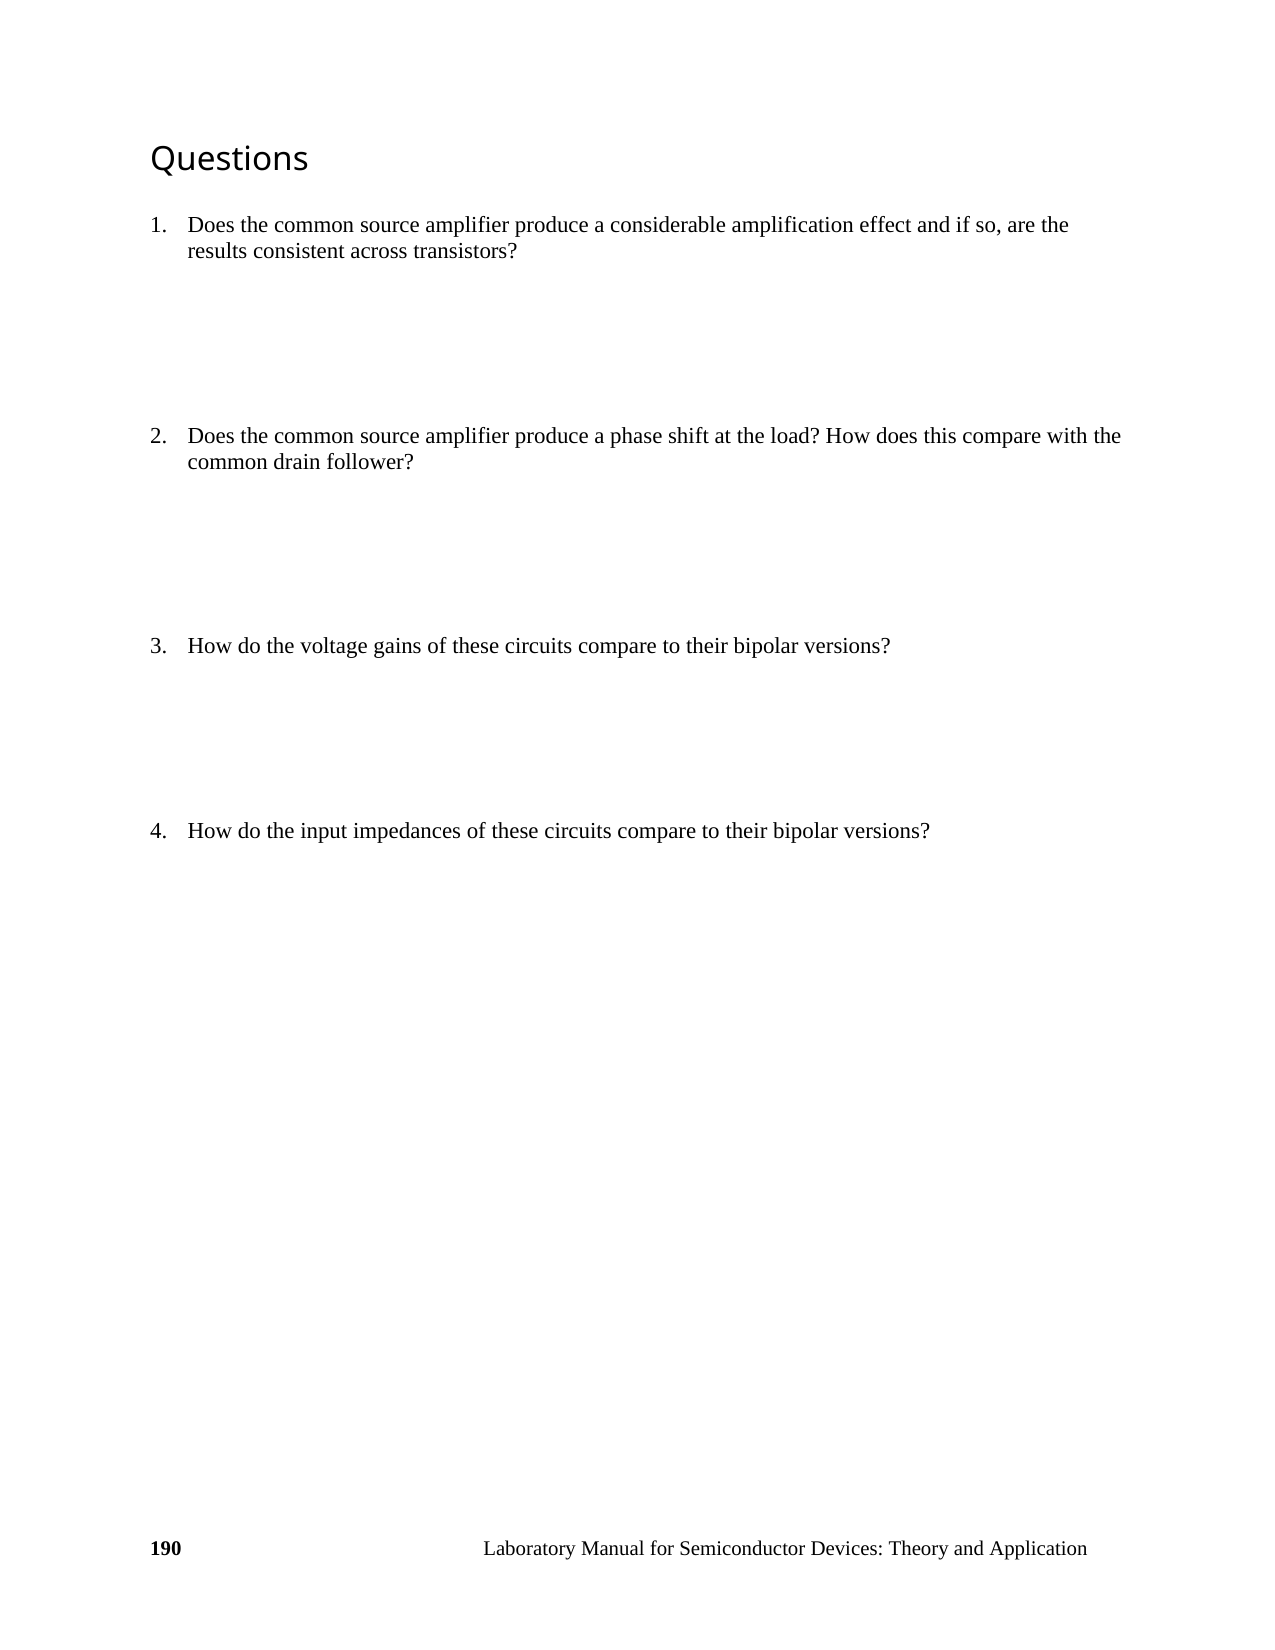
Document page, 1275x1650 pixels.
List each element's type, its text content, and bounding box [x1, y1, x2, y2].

subtitle Questions [150, 135, 1125, 180]
list Does the common source amplifier produce a considerable amplification effect and if so, are the results consistent across transistors? [150, 211, 1125, 264]
list How do the input impedances of these circuits compare to their bipolar versions? [150, 817, 1125, 843]
list How do the voltage gains of these circuits compare to their bipolar versions? [150, 633, 1125, 659]
list Does the common source amplifier produce a phase shift at the load? How does this compare with the common drain follower? [150, 422, 1125, 474]
